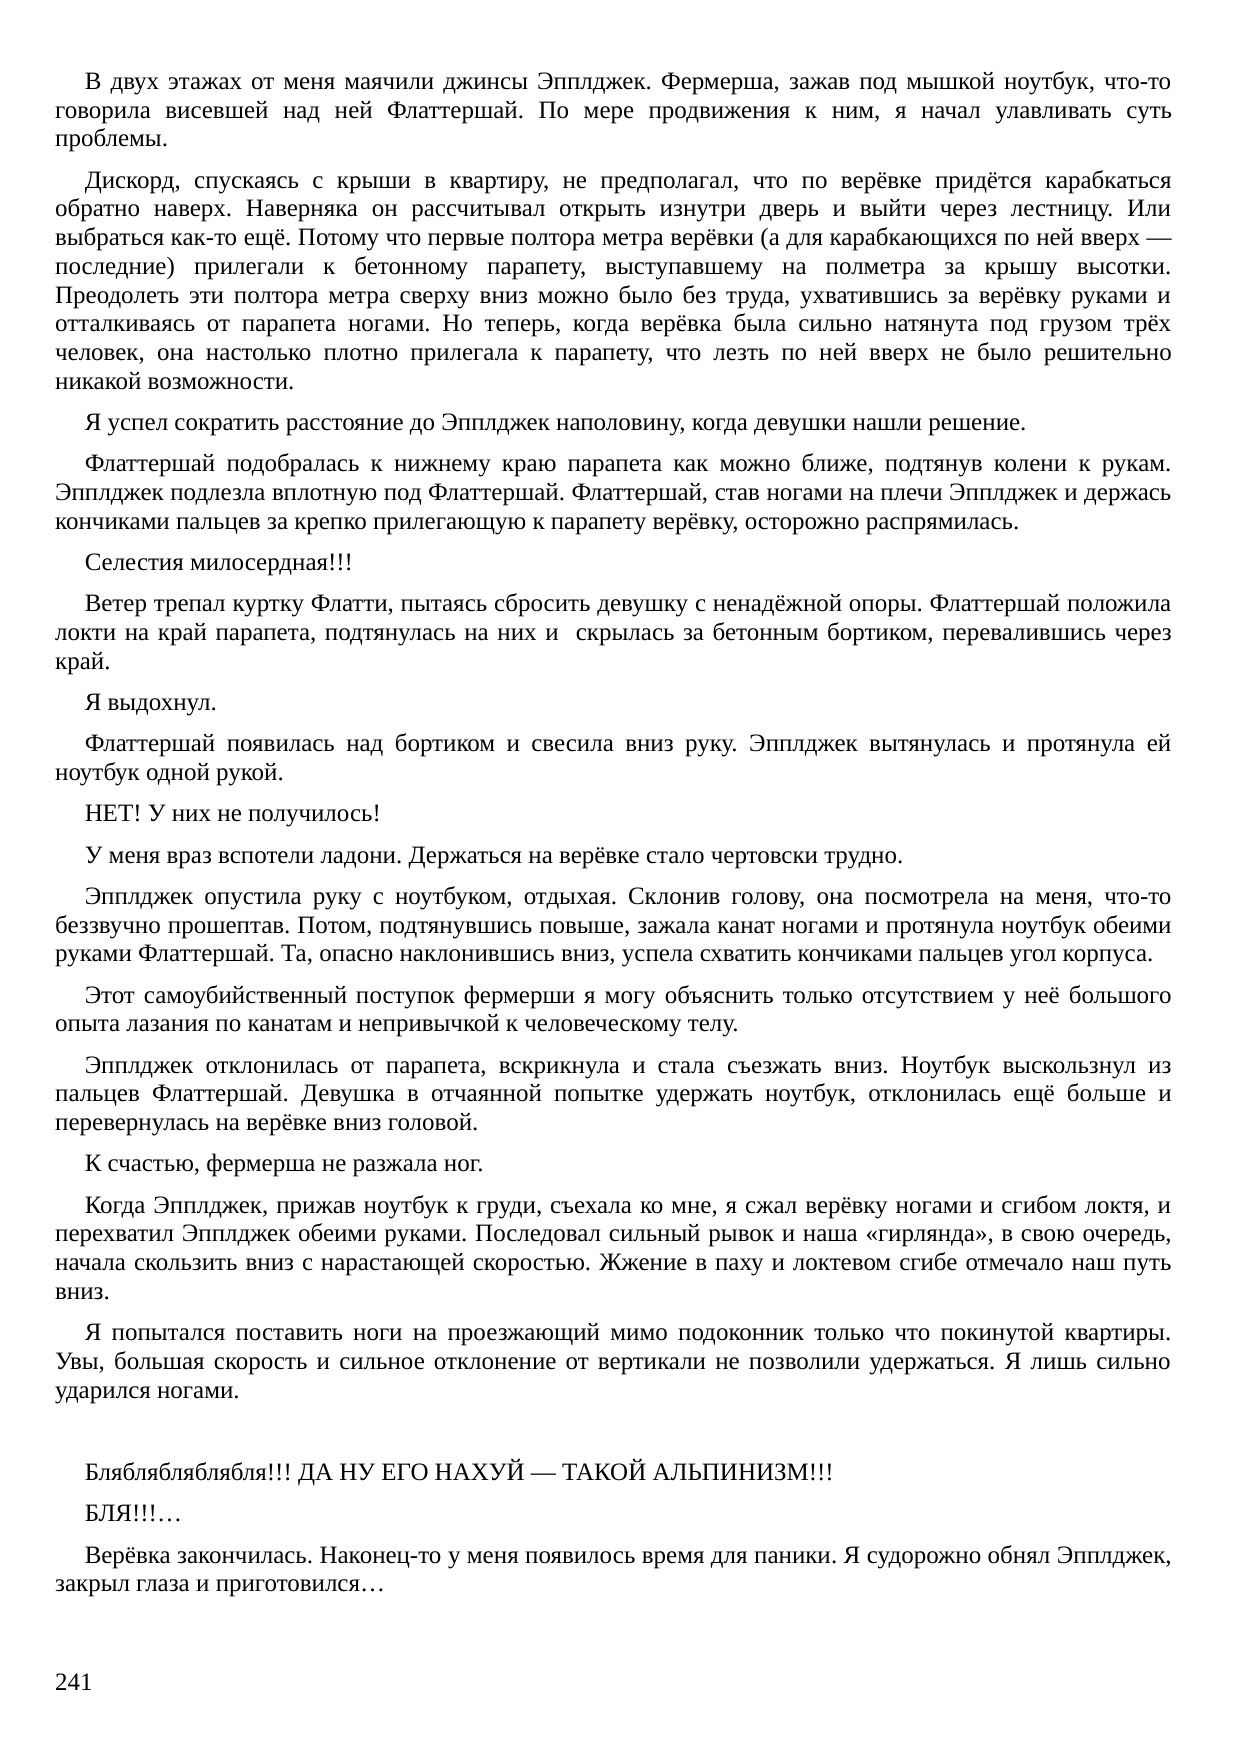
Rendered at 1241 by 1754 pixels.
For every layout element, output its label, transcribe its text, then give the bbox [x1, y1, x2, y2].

text Эпплджек опустила руку с ноутбуком, отдыхая. Склонив голову, она посмотрела на меня, что-то беззвучно прошептав. Потом, подтянувшись повыше, зажала канат ногами и протянула ноутбук обеими руками Флаттершай. Та, опасно наклонившись вниз, успела схватить кончиками пальцев угол корпуса. [55, 881, 1173, 967]
text Флаттершай появилась над бортиком и свесила вниз руку. Эпплджек вытянулась и протянула ей ноутбук одной рукой. [55, 728, 1173, 786]
text Я успел сократить расстояние до Эпплджек наполовину, когда девушки нашли решение. [55, 407, 1173, 436]
text Селестия милосердная!!! [55, 547, 1173, 576]
text Когда Эпплджек, прижав ноутбук к груди, съехала ко мне, я сжал верёвку ногами и сгибом локтя, и перехватил Эпплджек обеими руками. Последовал сильный рывок и наша «гирлянда», в свою очередь, начала скользить вниз с нарастающей скоростью. Жжение в паху и локтевом сгибе отмечало наш путь вниз. [55, 1190, 1173, 1305]
text Бляблябляблябля!!! ДА НУ ЕГО НАХУЙ — ТАКОЙ АЛЬПИНИЗМ!!! [55, 1457, 1173, 1486]
text Флаттершай подобралась к нижнему краю парапета как можно ближе, подтянув колени к рукам. Эпплджек подлезла вплотную под Флаттершай. Флаттершай, став ногами на плечи Эпплджек и держась кончиками пальцев за крепко прилегающую к парапету верёвку, осторожно распрямилась. [55, 448, 1173, 535]
text В двух этажах от меня маячили джинсы Эпплджек. Фермерша, зажав под мышкой ноутбук, что-то говорила висевшей над ней Флаттершай. По мере продвижения к ним, я начал улавливать суть проблемы. [55, 66, 1173, 152]
text Эпплджек отклонилась от парапета, вскрикнула и стала съезжать вниз. Ноутбук выскользнул из пальцев Флаттершай. Девушка в отчаянной попытке удержать ноутбук, отклонилась ещё больше и перевернулась на верёвке вниз головой. [55, 1050, 1173, 1136]
text БЛЯ!!!… [55, 1498, 1173, 1527]
text К счастью, фермерша не разжала ног. [55, 1148, 1173, 1177]
text Ветер трепал куртку Флатти, пытаясь сбросить девушку с ненадёжной опоры. Флаттершай положила локти на край парапета, подтянулась на них и скрылась за бетонным бортиком, перевалившись через край. [55, 588, 1173, 675]
text Дискорд, спускаясь с крыши в квартиру, не предполагал, что по верёвке придётся карабкаться обратно наверх. Наверняка он рассчитывал открыть изнутри дверь и выйти через лестницу. Или выбраться как-то ещё. Потому что первые полтора метра верёвки (а для карабкающихся по ней вверх — последние) прилегали к бетонному парапету, выступавшему на полметра за крышу высотки. Преодолеть эти полтора метра сверху вниз можно было без труда, ухватившись за верёвку руками и отталкиваясь от парапета ногами. Но теперь, когда верёвка была сильно натянута под грузом трёх человек, она настолько плотно прилегала к парапету, что лезть по ней вверх не было решительно никакой возможности. [55, 165, 1173, 395]
text Я выдохнул. [55, 687, 1173, 716]
text Я попытался поставить ноги на проезжающий мимо подоконник только что покинутой квартиры. Увы, большая скорость и сильное отклонение от вертикали не позволили удержаться. Я лишь сильно ударился ногами. [55, 1317, 1173, 1403]
text НЕТ! У них не получилось! [55, 798, 1173, 827]
text Этот самоубийственный поступок фермерши я могу объяснить только отсутствием у неё большого опыта лазания по канатам и непривычкой к человеческому телу. [55, 980, 1173, 1037]
text Верёвка закончилась. Наконец-то у меня появилось время для паники. Я судорожно обнял Эпплджек, закрыл глаза и приготовился… [55, 1540, 1173, 1597]
text У меня враз вспотели ладони. Держаться на верёвке стало чертовски трудно. [55, 840, 1173, 868]
